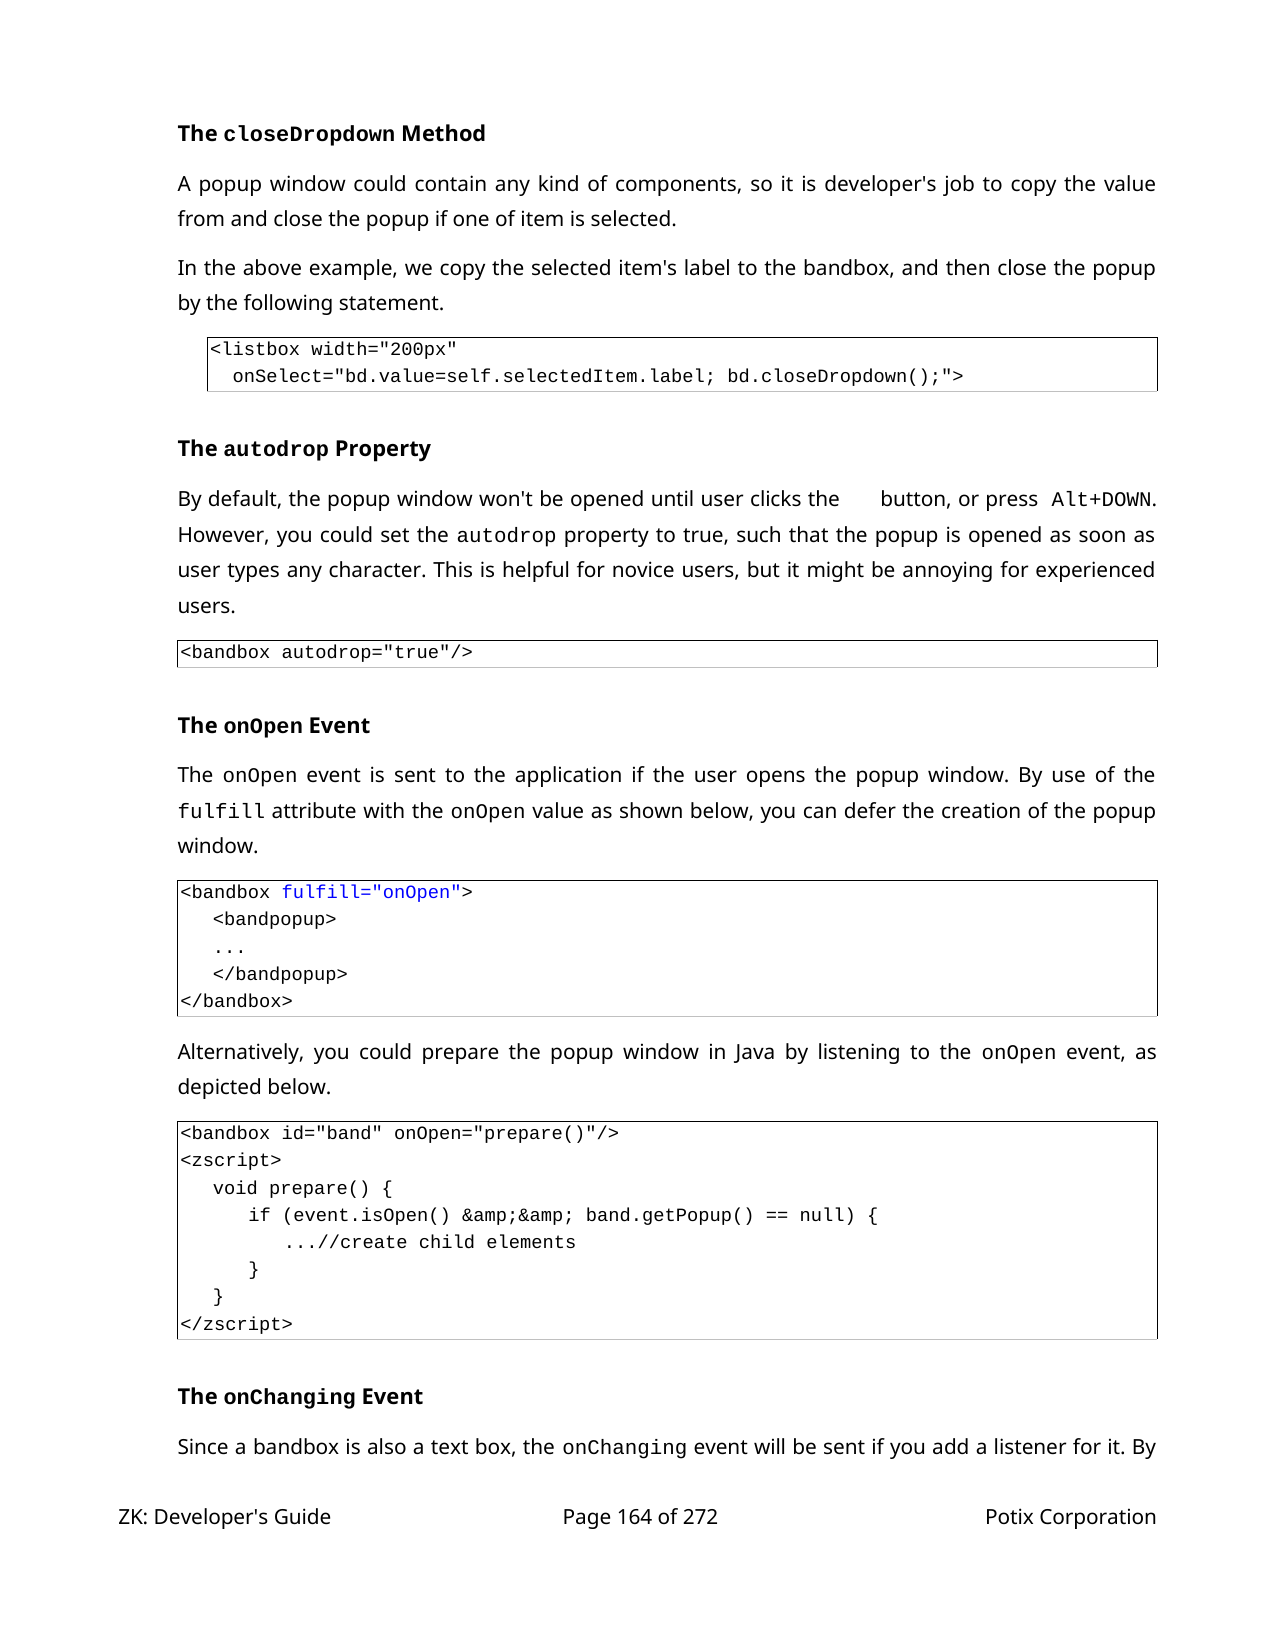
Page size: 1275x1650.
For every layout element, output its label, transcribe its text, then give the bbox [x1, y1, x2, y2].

text <bandpopup> [178, 907, 1157, 932]
text Alternatively, you could prepare the popup window in Java by listening to the onOpen event, as depicted below. [177, 1037, 1157, 1101]
text } [178, 1257, 1157, 1281]
text void prepare() { [178, 1176, 1157, 1200]
text <bandbox fulfill="onOpen"> [178, 881, 1157, 904]
text </bandpopup> [178, 962, 1157, 986]
text <zscript> [178, 1148, 1157, 1173]
text The onOpen event is sent to the application if the user opens the popup window. By use of the fulfill attribute with the onOpen value as shown below, you can defer the creation of the popup window. [177, 760, 1157, 859]
text <bandbox id="band" onOpen="prepare()"/> [178, 1122, 1157, 1145]
text A popup window could contain any kind of components, so it is developer's job to copy the value from and close the popup if one of item is selected. [177, 169, 1157, 232]
text <listbox width="200px" onSelect="bd.value=self.selectedItem.label; bd.closeDropdown();"> [208, 338, 1157, 391]
text if (event.isOpen() &amp;&amp; band.getPopup() == null) { [178, 1203, 1157, 1227]
text In the above example, we copy the selected item's label to the bandbox, and then close the popup by the following statement. [177, 253, 1157, 316]
text Since a bandbox is also a text box, the onChanging event will be sent if you add a listener for it. By [177, 1432, 1157, 1461]
text } [178, 1284, 1157, 1308]
subtitle The onOpen Event [177, 709, 1157, 739]
text ... [178, 934, 1157, 959]
text </bandbox> [178, 989, 1157, 1016]
subtitle The onChanging Event [177, 1381, 1157, 1411]
text By default, the popup window won't be opened until user clicks the button, or press Alt+DOWN. However, you could set the autodrop property to true, such that the popup is opened as soon as user types any character. This is helpful for novice users, but it might be annoying for experienced users. [177, 484, 1157, 619]
subtitle The autodrop Property [177, 433, 1157, 463]
text ...//create child elements [178, 1230, 1157, 1254]
subtitle The closeDropdown Method [177, 118, 1157, 148]
text </zscript> [178, 1311, 1157, 1339]
text <bandbox autodrop="true"/> [178, 641, 1157, 667]
